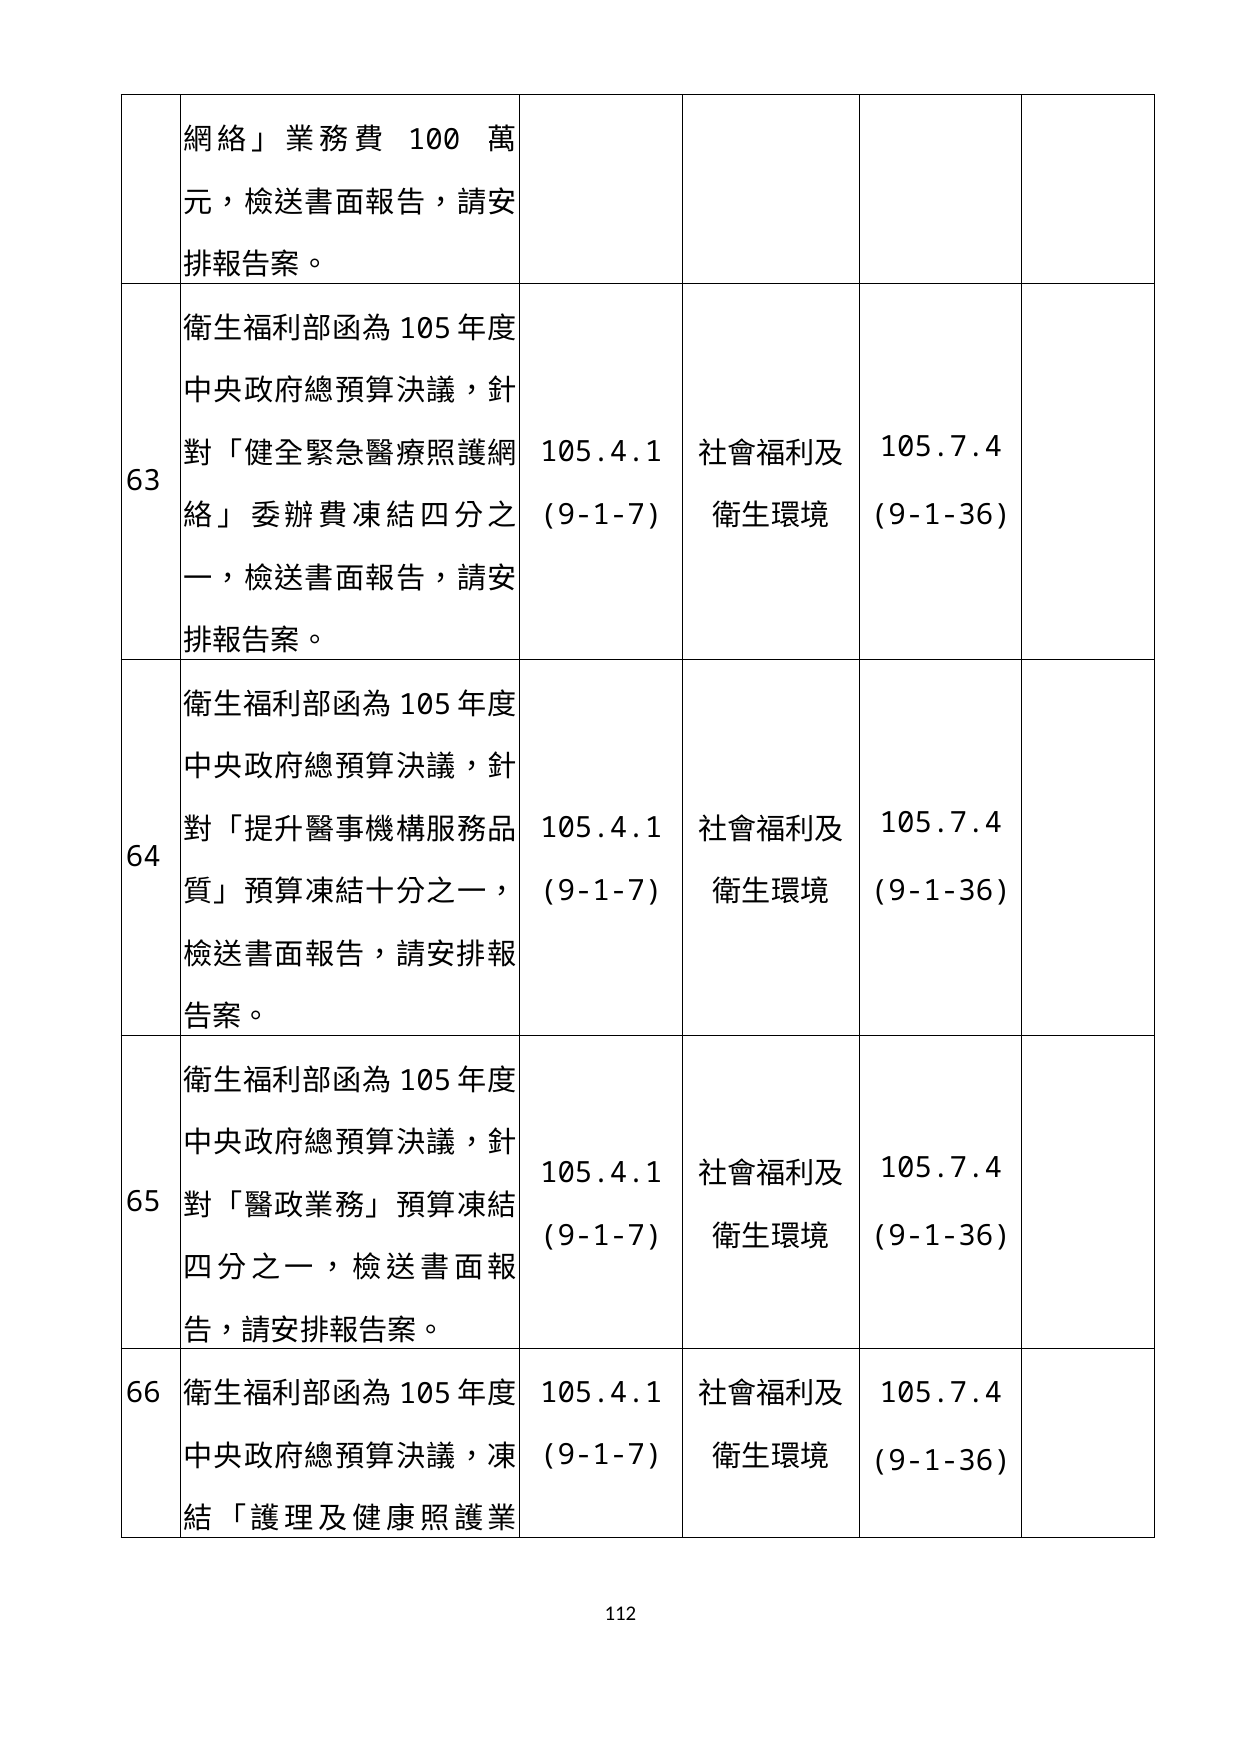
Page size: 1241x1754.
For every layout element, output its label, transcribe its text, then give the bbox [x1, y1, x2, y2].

table_cell [122, 95, 180, 283]
table_cell 衛生福利部函為105年度中央政府總預算決議，針對「提升醫事機構服務品質」預算凍結十分之一，檢送書面報告，請安排報告案。 [181, 660, 519, 1035]
table_cell 105.4.1 (9-1-7) [520, 284, 682, 659]
table_cell 社會福利及衛生環境 [683, 660, 859, 1035]
table_cell 網絡」業務費 100 萬元，檢送書面報告，請安排報告案。 [181, 95, 519, 283]
table_cell 社會福利及衛生環境 [683, 1036, 859, 1348]
table_cell [1022, 284, 1154, 659]
table_cell 105.7.4 (9-1-36) [860, 284, 1021, 659]
table_cell [122, 660, 180, 1035]
table_cell 社會福利及衛生環境 [683, 284, 859, 659]
table_cell 105.7.4 (9-1-36) [860, 1036, 1021, 1348]
table_cell [860, 95, 1021, 283]
table_cell 衛生福利部函為105年度中央政府總預算決議，針對「醫政業務」預算凍結四分之一，檢送書面報告，請安排報告案。 [181, 1036, 519, 1348]
table_cell 衛生福利部函為105年度中央政府總預算決議，凍結「護理及健康照護業 [181, 1349, 519, 1537]
table_cell [1022, 1036, 1154, 1348]
table_cell [1022, 95, 1154, 283]
table_cell [1022, 1349, 1154, 1537]
table_cell 105.4.1 (9-1-7) [520, 660, 682, 1035]
table_cell [122, 1036, 180, 1348]
table_cell [122, 284, 180, 659]
table_cell [122, 1349, 180, 1537]
table_cell [520, 95, 682, 283]
table_cell 衛生福利部函為105年度中央政府總預算決議，針對「健全緊急醫療照護網絡」委辦費凍結四分之一，檢送書面報告，請安排報告案。 [181, 284, 519, 659]
table_cell [1022, 660, 1154, 1035]
table_cell 社會福利及衛生環境 [683, 1349, 859, 1537]
table_cell 105.4.1 (9-1-7) [520, 1036, 682, 1348]
table_cell 105.7.4 (9-1-36) [860, 1349, 1021, 1537]
table_cell [683, 95, 859, 283]
table_cell 105.7.4 (9-1-36) [860, 660, 1021, 1035]
table_cell 105.4.1 (9-1-7) [520, 1349, 682, 1537]
